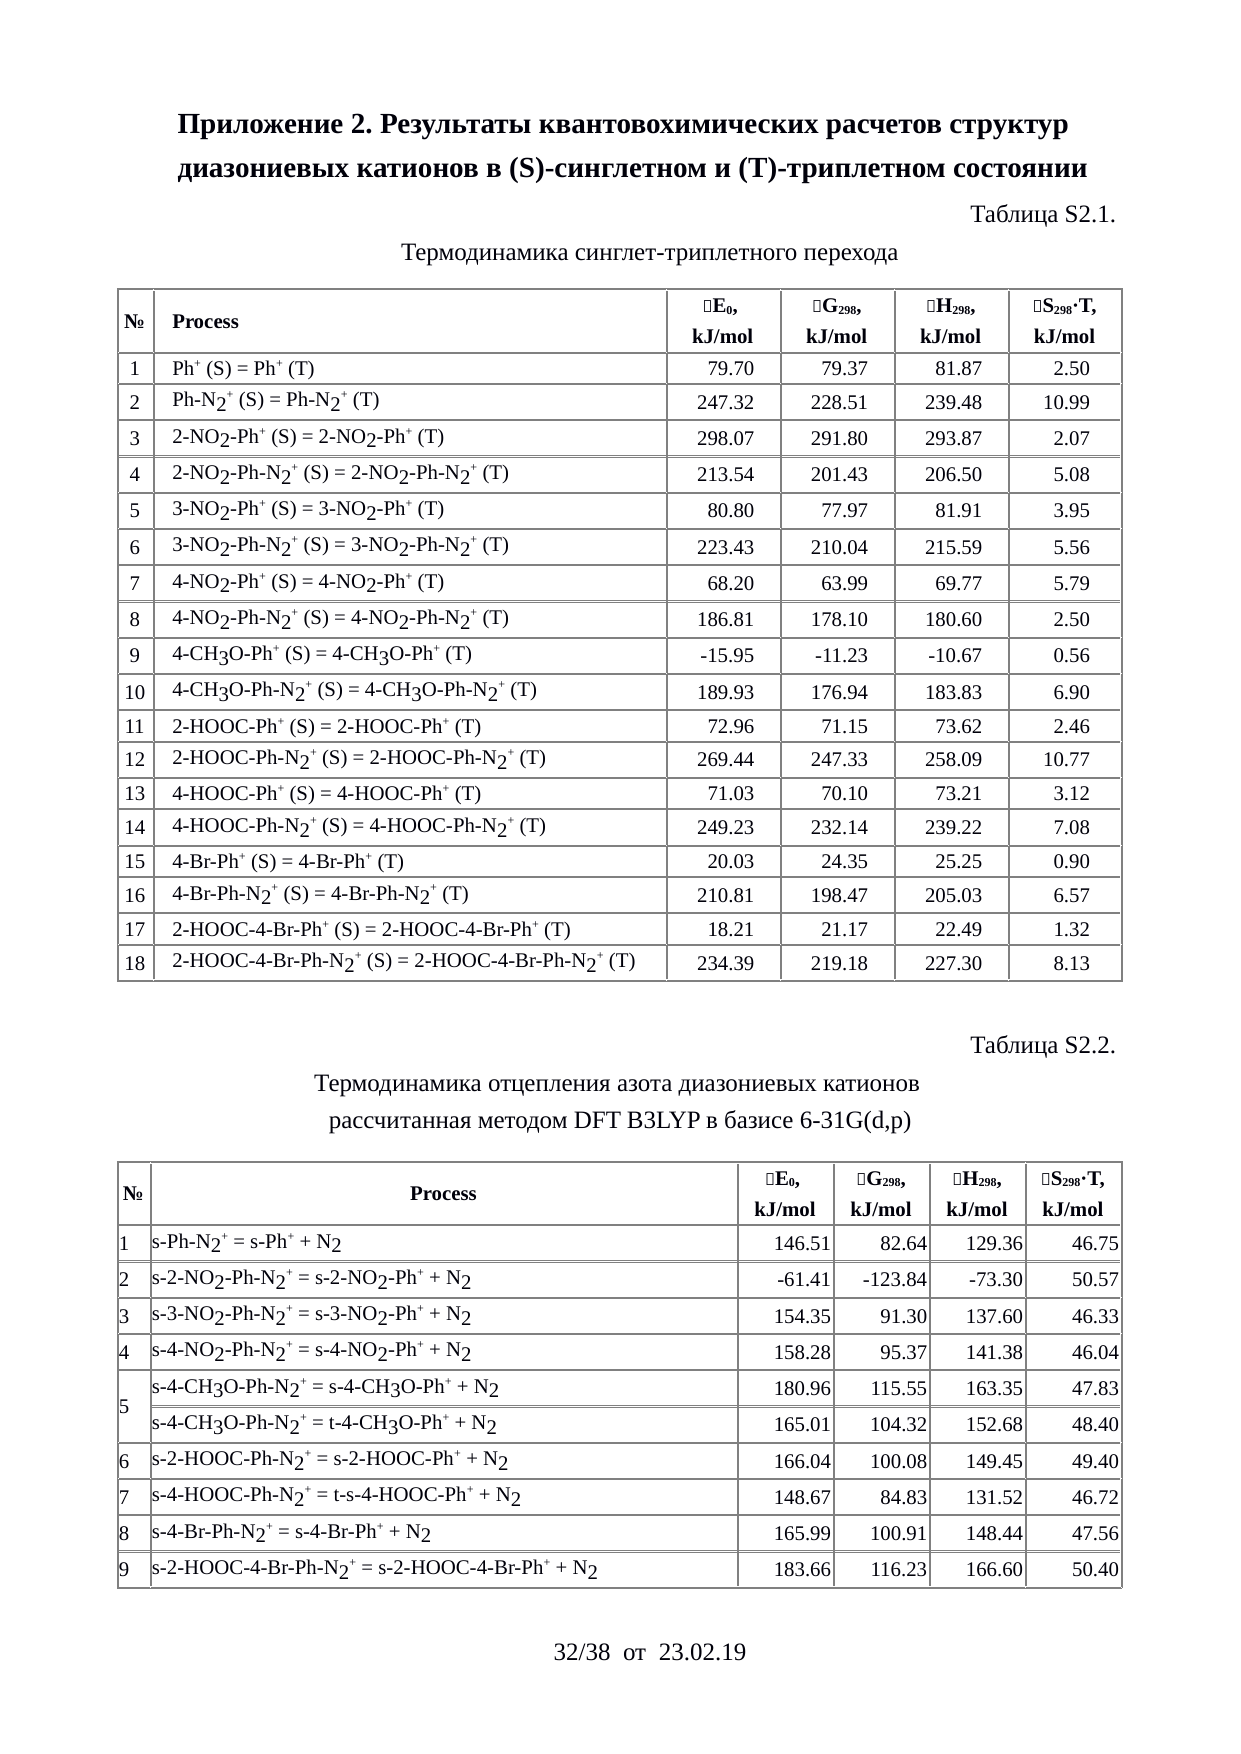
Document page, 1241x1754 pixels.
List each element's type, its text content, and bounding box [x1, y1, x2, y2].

table_cell s-4-HOOC-Ph-N2+ = t-s-4-HOOC-Ph+ + N2 [152, 1480, 737, 1514]
table_cell 4 [119, 1335, 150, 1369]
table_cell 13 [119, 779, 153, 808]
table_header S298·T, kJ/mol [1010, 290, 1121, 351]
table_cell 48.40 [1027, 1405, 1121, 1442]
table_cell 223.43 [668, 530, 780, 564]
table_cell 201.43 [782, 458, 894, 492]
table_cell 232.14 [782, 810, 894, 844]
table_cell 46.72 [1027, 1478, 1121, 1514]
table_cell 68.20 [668, 566, 780, 600]
table_cell 47.56 [1027, 1514, 1121, 1550]
table_cell 79.70 [668, 354, 780, 383]
table_cell 3.95 [1010, 492, 1121, 528]
table_cell 178.10 [782, 603, 894, 637]
table_cell 3-NO2-Ph-N2+ (S) = 3-NO2-Ph-N2+ (T) [155, 530, 666, 564]
table_cell -11.23 [782, 639, 894, 673]
table_cell 129.36 [931, 1226, 1025, 1260]
table_cell 80.80 [668, 494, 780, 528]
table_cell 9 [119, 1553, 151, 1587]
table_cell 84.83 [835, 1480, 929, 1514]
table_cell 3.12 [1010, 777, 1121, 808]
table_cell 189.93 [668, 675, 780, 709]
table_cell 137.60 [931, 1299, 1025, 1333]
table_cell 149.45 [931, 1444, 1025, 1478]
table_cell 239.48 [896, 385, 1008, 419]
table_cell 228.51 [782, 385, 894, 419]
table_cell 163.35 [931, 1371, 1025, 1405]
table_cell 210.04 [782, 530, 894, 564]
table_cell 183.83 [896, 675, 1008, 709]
table_cell s-3-NO2-Ph-N2+ = s-3-NO2-Ph+ + N2 [152, 1299, 737, 1333]
table_cell 71.15 [782, 711, 894, 741]
table_cell 146.51 [739, 1226, 833, 1260]
table_cell 2-HOOC-Ph-N2+ (S) = 2-HOOC-Ph-N2+ (T) [155, 743, 666, 777]
table_cell 18 [119, 946, 153, 980]
table_cell 16 [119, 878, 153, 912]
table_header H298, kJ/mol [896, 290, 1008, 351]
table_cell 213.54 [668, 458, 780, 492]
table_cell 4-HOOC-Ph-N2+ (S) = 4-HOOC-Ph-N2+ (T) [155, 810, 666, 844]
table_cell 234.39 [666, 946, 781, 980]
table_cell 247.32 [668, 385, 780, 419]
table_cell 22.49 [896, 914, 1008, 944]
table_cell 2.07 [1010, 419, 1121, 455]
table_cell 95.37 [835, 1335, 929, 1369]
table_cell 20.03 [668, 847, 780, 876]
table_cell 7.08 [1010, 808, 1121, 844]
subtitle Приложение 2. Результаты квантовохимических расчетов структур диазониевых катионов в (S)-синглетном и (T)-триплетном состоянии [177, 106, 1122, 183]
table_cell 2 [119, 1263, 150, 1297]
table_header Process [152, 1163, 737, 1224]
table_cell 4-NO2-Ph-N2+ (S) = 4-NO2-Ph-N2+ (T) [155, 603, 666, 637]
table_cell s-4-Br-Ph-N2+ = s-4-Br-Ph+ + N2 [152, 1516, 737, 1550]
table_cell 50.57 [1027, 1260, 1121, 1297]
table_cell 210.81 [668, 878, 780, 912]
table_cell 73.62 [896, 711, 1008, 741]
table_header № [119, 1163, 150, 1224]
table_cell 69.77 [896, 566, 1008, 600]
table_cell 4-CH3O-Ph+ (S) = 4-CH3O-Ph+ (T) [155, 639, 666, 673]
table_cell 6.90 [1010, 673, 1121, 709]
table_cell 6.57 [1010, 876, 1121, 912]
table_cell 227.30 [894, 946, 1008, 980]
text Таблица S2.1. [118, 199, 1122, 228]
table_cell -73.30 [931, 1263, 1025, 1297]
table_cell 5.56 [1010, 528, 1121, 564]
table_cell 2.50 [1010, 351, 1121, 383]
table_header № [119, 290, 153, 351]
table_cell -123.84 [835, 1263, 929, 1297]
table_cell 180.96 [739, 1371, 833, 1405]
table_cell 5 [119, 494, 153, 528]
table_cell 2.50 [1010, 600, 1121, 637]
table_header G298, kJ/mol [782, 290, 894, 351]
table_cell 73.21 [896, 779, 1008, 808]
table_cell 9 [119, 639, 153, 673]
table_cell 71.03 [668, 779, 780, 808]
table_cell 91.30 [835, 1299, 929, 1333]
table_cell 100.08 [835, 1444, 929, 1478]
table_cell 12 [119, 743, 153, 777]
table_cell 15 [119, 847, 153, 876]
table_cell 148.67 [739, 1480, 833, 1514]
table_cell -15.95 [668, 639, 780, 673]
table_cell 154.35 [739, 1299, 833, 1333]
table_header E0, kJ/mol [739, 1163, 833, 1224]
table_cell 166.60 [930, 1553, 1026, 1587]
table_cell 247.33 [782, 743, 894, 777]
table_cell 11 [119, 711, 153, 741]
table_cell 10.99 [1010, 383, 1121, 419]
table_cell 293.87 [896, 421, 1008, 455]
table_cell 3-NO2-Ph+ (S) = 3-NO2-Ph+ (T) [155, 494, 666, 528]
table_cell 8 [119, 603, 153, 637]
table_cell s-2-NO2-Ph-N2+ = s-2-NO2-Ph+ + N2 [152, 1263, 737, 1297]
table_cell 5.08 [1010, 455, 1121, 492]
table_cell 148.44 [931, 1516, 1025, 1550]
table_cell 46.04 [1027, 1333, 1121, 1369]
table_cell 215.59 [896, 530, 1008, 564]
list рассчитанная методом DFT B3LYP в базисе 6-31G(d,p) [118, 1105, 1122, 1134]
table_cell 1 [119, 1226, 150, 1260]
table_cell Ph-N2+ (S) = Ph-N2+ (T) [155, 385, 666, 419]
table_cell s-Ph-N2+ = s-Ph+ + N2 [152, 1226, 737, 1260]
table_cell 81.87 [896, 354, 1008, 383]
table_cell 17 [119, 914, 153, 944]
table_cell 4-HOOC-Ph+ (S) = 4-HOOC-Ph+ (T) [155, 779, 666, 808]
list Таблица S2.2. [118, 1031, 1122, 1059]
table_cell s-4-CH3O-Ph-N2+ = s-4-CH3O-Ph+ + N2 [152, 1371, 737, 1405]
table_cell 198.47 [782, 878, 894, 912]
table_cell 186.81 [668, 603, 780, 637]
table_cell 4-NO2-Ph+ (S) = 4-NO2-Ph+ (T) [155, 566, 666, 600]
table_cell -10.67 [896, 639, 1008, 673]
table_header Process [155, 290, 666, 351]
table_cell s-2-HOOC-Ph-N2+ = s-2-HOOC-Ph+ + N2 [152, 1444, 737, 1478]
table_cell 2.46 [1010, 709, 1121, 741]
table_cell 4-CH3O-Ph-N2+ (S) = 4-CH3O-Ph-N2+ (T) [155, 675, 666, 709]
table_cell 291.80 [782, 421, 894, 455]
table_cell 2-HOOC-4-Br-Ph-N2+ (S) = 2-HOOC-4-Br-Ph-N2+ (T) [153, 946, 666, 980]
table_cell 4-Br-Ph+ (S) = 4-Br-Ph+ (T) [155, 847, 666, 876]
table_cell 46.75 [1027, 1224, 1121, 1260]
table_cell 72.96 [668, 711, 780, 741]
table_cell 165.01 [739, 1408, 833, 1442]
table_cell 298.07 [668, 421, 780, 455]
table_header G298, kJ/mol [835, 1163, 929, 1224]
table_header S298·T, kJ/mol [1027, 1163, 1121, 1224]
table_cell 21.17 [782, 914, 894, 944]
table_header E0, kJ/mol [668, 290, 780, 351]
table_cell 6 [119, 530, 153, 564]
table_cell 63.99 [782, 566, 894, 600]
table_cell 6 [119, 1444, 150, 1478]
table_cell 0.56 [1010, 637, 1121, 673]
table_cell 47.83 [1027, 1369, 1121, 1405]
table_cell 8 [119, 1516, 150, 1550]
table_cell 166.04 [739, 1444, 833, 1478]
table_cell 3 [119, 1299, 150, 1333]
table_cell 49.40 [1027, 1442, 1121, 1478]
table_cell -61.41 [739, 1263, 833, 1297]
table_cell 180.60 [896, 603, 1008, 637]
table_cell 81.91 [896, 494, 1008, 528]
table_cell 4-Br-Ph-N2+ (S) = 4-Br-Ph-N2+ (T) [155, 878, 666, 912]
table_cell 2-NO2-Ph-N2+ (S) = 2-NO2-Ph-N2+ (T) [155, 458, 666, 492]
table_cell 2-NO2-Ph+ (S) = 2-NO2-Ph+ (T) [155, 421, 666, 455]
table_cell 1.32 [1010, 912, 1121, 944]
table_cell 2 [119, 385, 153, 419]
table_cell 115.55 [835, 1371, 929, 1405]
table_cell 14 [119, 810, 153, 844]
table_cell 100.91 [835, 1516, 929, 1550]
table_cell 70.10 [782, 779, 894, 808]
text Термодинамика синглет-триплетного перехода [118, 237, 1122, 265]
table_cell Ph+ (S) = Ph+ (T) [155, 354, 666, 383]
table_cell 8.13 [1009, 944, 1121, 980]
table_cell 7 [119, 1480, 150, 1514]
table_cell 131.52 [931, 1480, 1025, 1514]
table_cell 1 [119, 354, 153, 383]
table_cell s-4-CH3O-Ph-N2+ = t-4-CH3O-Ph+ + N2 [152, 1408, 737, 1442]
table_cell 141.38 [931, 1335, 1025, 1369]
table_cell 4 [119, 458, 153, 492]
table_cell 18.21 [668, 914, 780, 944]
table_cell 46.33 [1027, 1297, 1121, 1333]
table_cell 5 [119, 1371, 150, 1442]
table_cell 152.68 [931, 1408, 1025, 1442]
table_cell 116.23 [834, 1553, 930, 1587]
table_cell 25.25 [896, 847, 1008, 876]
table_cell 10 [119, 675, 153, 709]
table_header H298, kJ/mol [931, 1163, 1025, 1224]
table_cell s-2-HOOC-4-Br-Ph-N2+ = s-2-HOOC-4-Br-Ph+ + N2 [151, 1553, 738, 1587]
table_cell 10.77 [1010, 741, 1121, 777]
table_cell 7 [119, 566, 153, 600]
table_cell 239.22 [896, 810, 1008, 844]
list Термодинамика отцепления азота диазониевых катионов [118, 1068, 1122, 1097]
table_cell 269.44 [668, 743, 780, 777]
table_cell 77.97 [782, 494, 894, 528]
table_cell 249.23 [668, 810, 780, 844]
table_cell s-4-NO2-Ph-N2+ = s-4-NO2-Ph+ + N2 [152, 1335, 737, 1369]
table_cell 206.50 [896, 458, 1008, 492]
table_cell 2-HOOC-4-Br-Ph+ (S) = 2-HOOC-4-Br-Ph+ (T) [155, 914, 666, 944]
table_cell 176.94 [782, 675, 894, 709]
table_cell 219.18 [781, 946, 894, 980]
table_cell 3 [119, 421, 153, 455]
table_cell 82.64 [835, 1226, 929, 1260]
table_cell 258.09 [896, 743, 1008, 777]
table_cell 24.35 [782, 847, 894, 876]
table_cell 205.03 [896, 878, 1008, 912]
table_cell 5.79 [1010, 564, 1121, 600]
table_cell 0.90 [1010, 845, 1121, 876]
table_cell 158.28 [739, 1335, 833, 1369]
table_cell 104.32 [835, 1408, 929, 1442]
table_cell 183.66 [738, 1553, 834, 1587]
table_cell 79.37 [782, 354, 894, 383]
table_cell 2-HOOC-Ph+ (S) = 2-HOOC-Ph+ (T) [155, 711, 666, 741]
table_cell 50.40 [1026, 1550, 1121, 1587]
table_cell 165.99 [739, 1516, 833, 1550]
